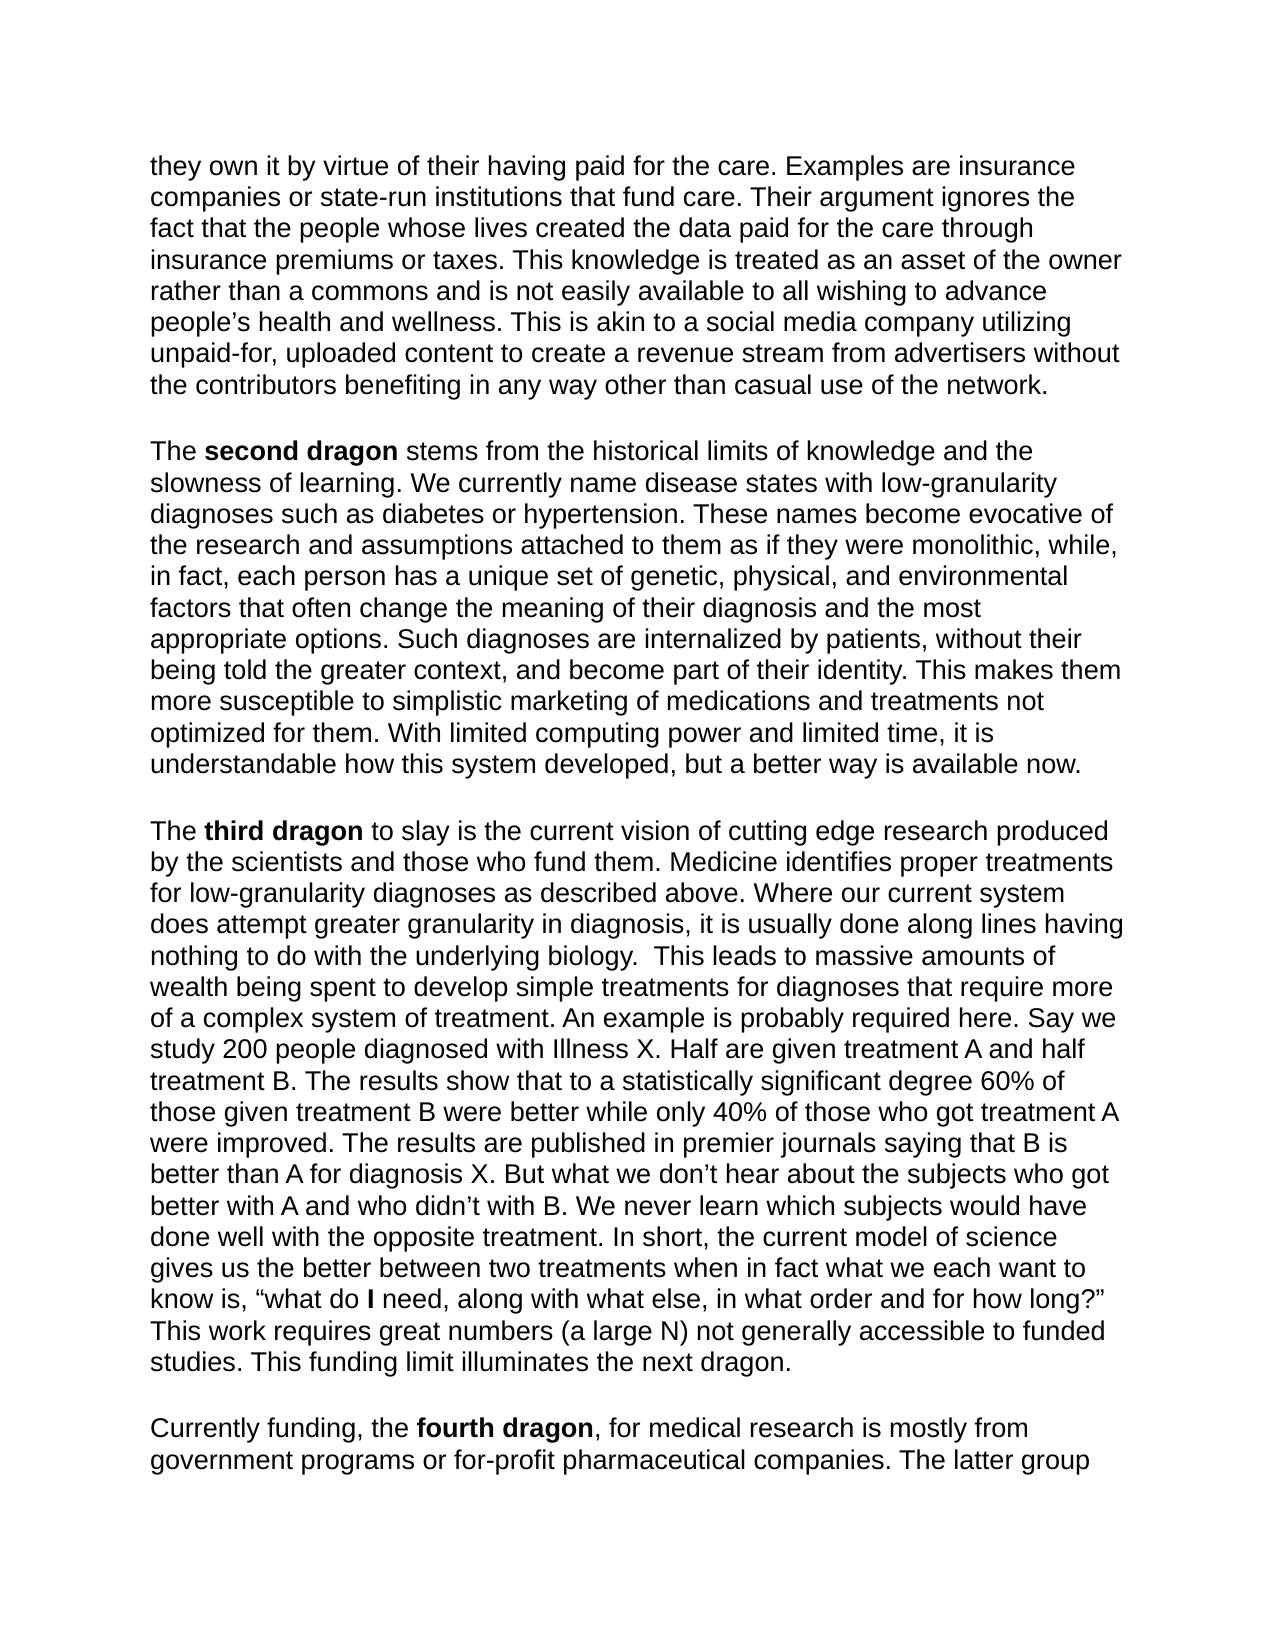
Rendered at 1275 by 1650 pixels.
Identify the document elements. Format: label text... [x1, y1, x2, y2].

text The second dragon stems from the historical limits of knowledge and the slowness of learning. We currently name disease states with low-granularity diagnoses such as diabetes or hypertension. These names become evocative of the research and assumptions attached to them as if they were monolithic, while, in fact, each person has a unique set of genetic, physical, and environmental factors that often change the meaning of their diagnosis and the most appropriate options. Such diagnoses are internalized by patients, without their being told the greater context, and become part of their identity. This makes them more susceptible to simplistic marketing of medications and treatments not optimized for them. With limited computing power and limited time, it is understandable how this system developed, but a better way is available now. [150, 435, 1125, 779]
text Currently funding, the fourth dragon, for medical research is mostly from government programs or for-profit pharmaceutical companies. The latter group [150, 1412, 1125, 1475]
text The third dragon to slay is the current vision of cutting edge research produced by the scientists and those who fund them. Medicine identifies proper treatments for low-granularity diagnoses as described above. Where our current system does attempt greater granularity in diagnosis, it is usually done along lines having nothing to do with the underlying biology. This leads to massive amounts of wealth being spent to develop simple treatments for diagnoses that require more of a complex system of treatment. An example is probably required here. Say we study 200 people diagnosed with Illness X. Half are given treatment A and half treatment B. The results show that to a statistically significant degree 60% of those given treatment B were better while only 40% of those who got treatment A were improved. The results are published in premier journals saying that B is better than A for diagnosis X. But what we don’t hear about the subjects who got better with A and who didn’t with B. We never learn which subjects would have done well with the opposite treatment. In short, the current model of science gives us the better between two treatments when in fact what we each want to know is, “what do I need, along with what else, in what order and for how long?” This work requires great numbers (a large N) not generally accessible to funded studies. This funding limit illuminates the next dragon. [150, 814, 1125, 1377]
text they own it by virtue of their having paid for the care. Examples are insurance companies or state-run institutions that fund care. Their argument ignores the fact that the people whose lives created the data paid for the care through insurance premiums or taxes. This knowledge is treated as an asset of the owner rather than a commons and is not easily available to all wishing to advance people’s health and wellness. This is akin to a social media company utilizing unpaid-for, uploaded content to create a revenue stream from advertisers without the contributors benefiting in any way other than casual use of the network. [150, 150, 1125, 400]
